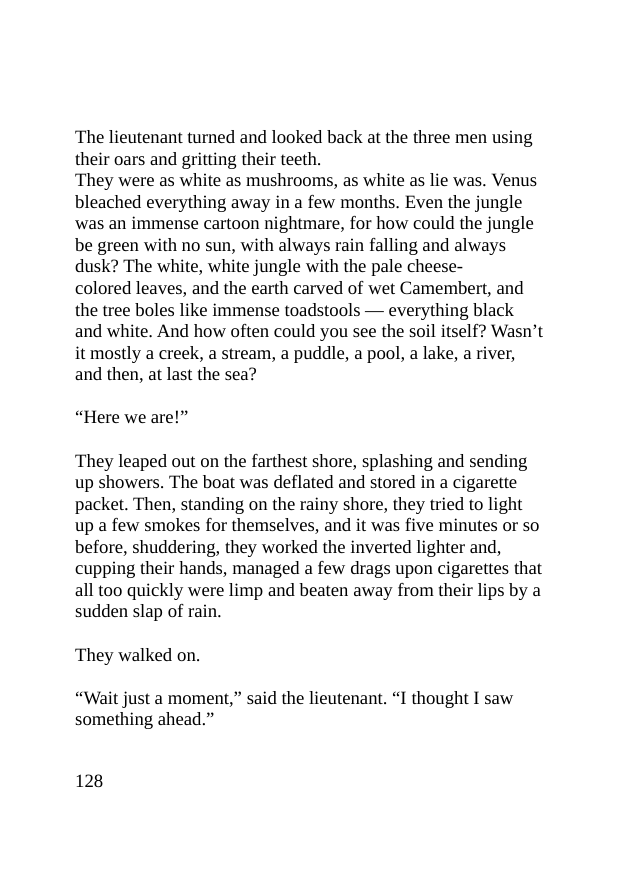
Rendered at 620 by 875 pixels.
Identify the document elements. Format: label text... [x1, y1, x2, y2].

text The lieutenant turned and looked back at the three men using their oars and gritting their teeth. They were as white as mushrooms, as white as lie was. Venus bleached everything away in a few months. Even the jungle was an immense cartoon nightmare, for how could the jungle be green with no sun, with always rain falling and always dusk? The white, white jungle with the pale cheese- colored leaves, and the earth carved of wet Camembert, and the tree boles like immense toadstools — everything black and white. And how often could you see the soil itself? Wasn’t it mostly a creek, a stream, a puddle, a pool, a lake, a river, and then, at last the sea? “Here we are!” They leaped out on the farthest shore, splashing and sending up showers. The boat was deflated and stored in a cigarette packet. Then, standing on the rainy shore, they tried to light up a few smokes for themselves, and it was five minutes or so before, shuddering, they worked the inverted lighter and, cupping their hands, managed a few drags upon cigarettes that all too quickly were limp and beaten away from their lips by a sudden slap of rain. They walked on. “Wait just a moment,” said the lieutenant. “I thought I saw something ahead.” [75, 126, 544, 730]
